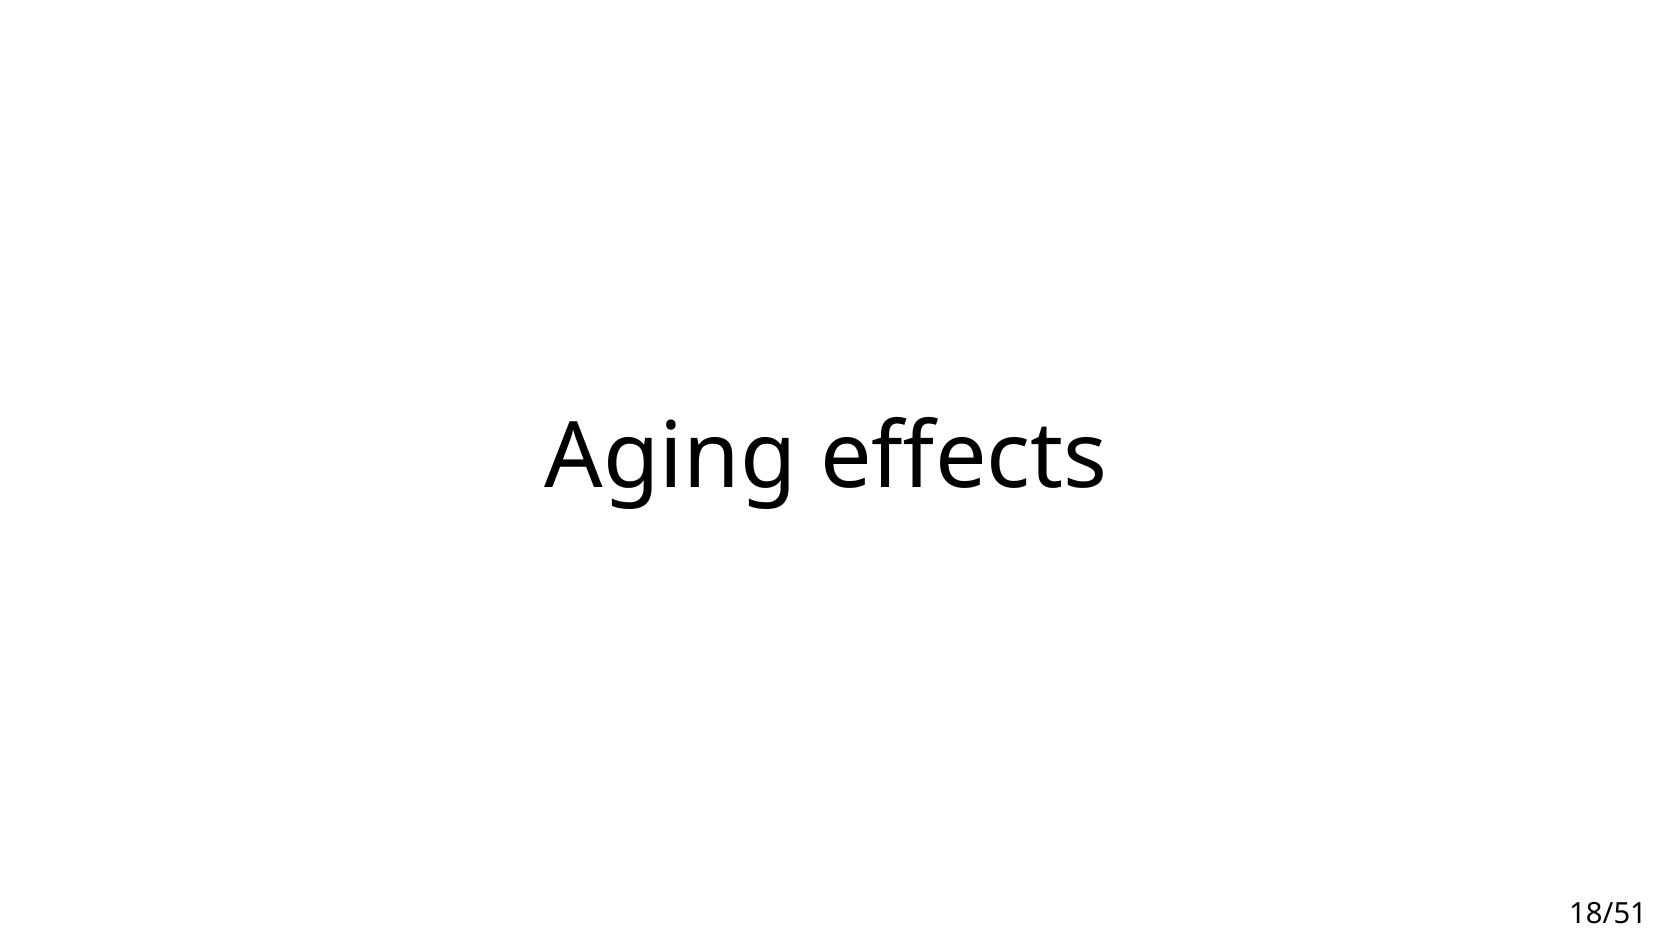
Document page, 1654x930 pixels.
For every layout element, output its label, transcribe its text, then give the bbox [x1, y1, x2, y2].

title Aging effects [82, 194, 1571, 709]
